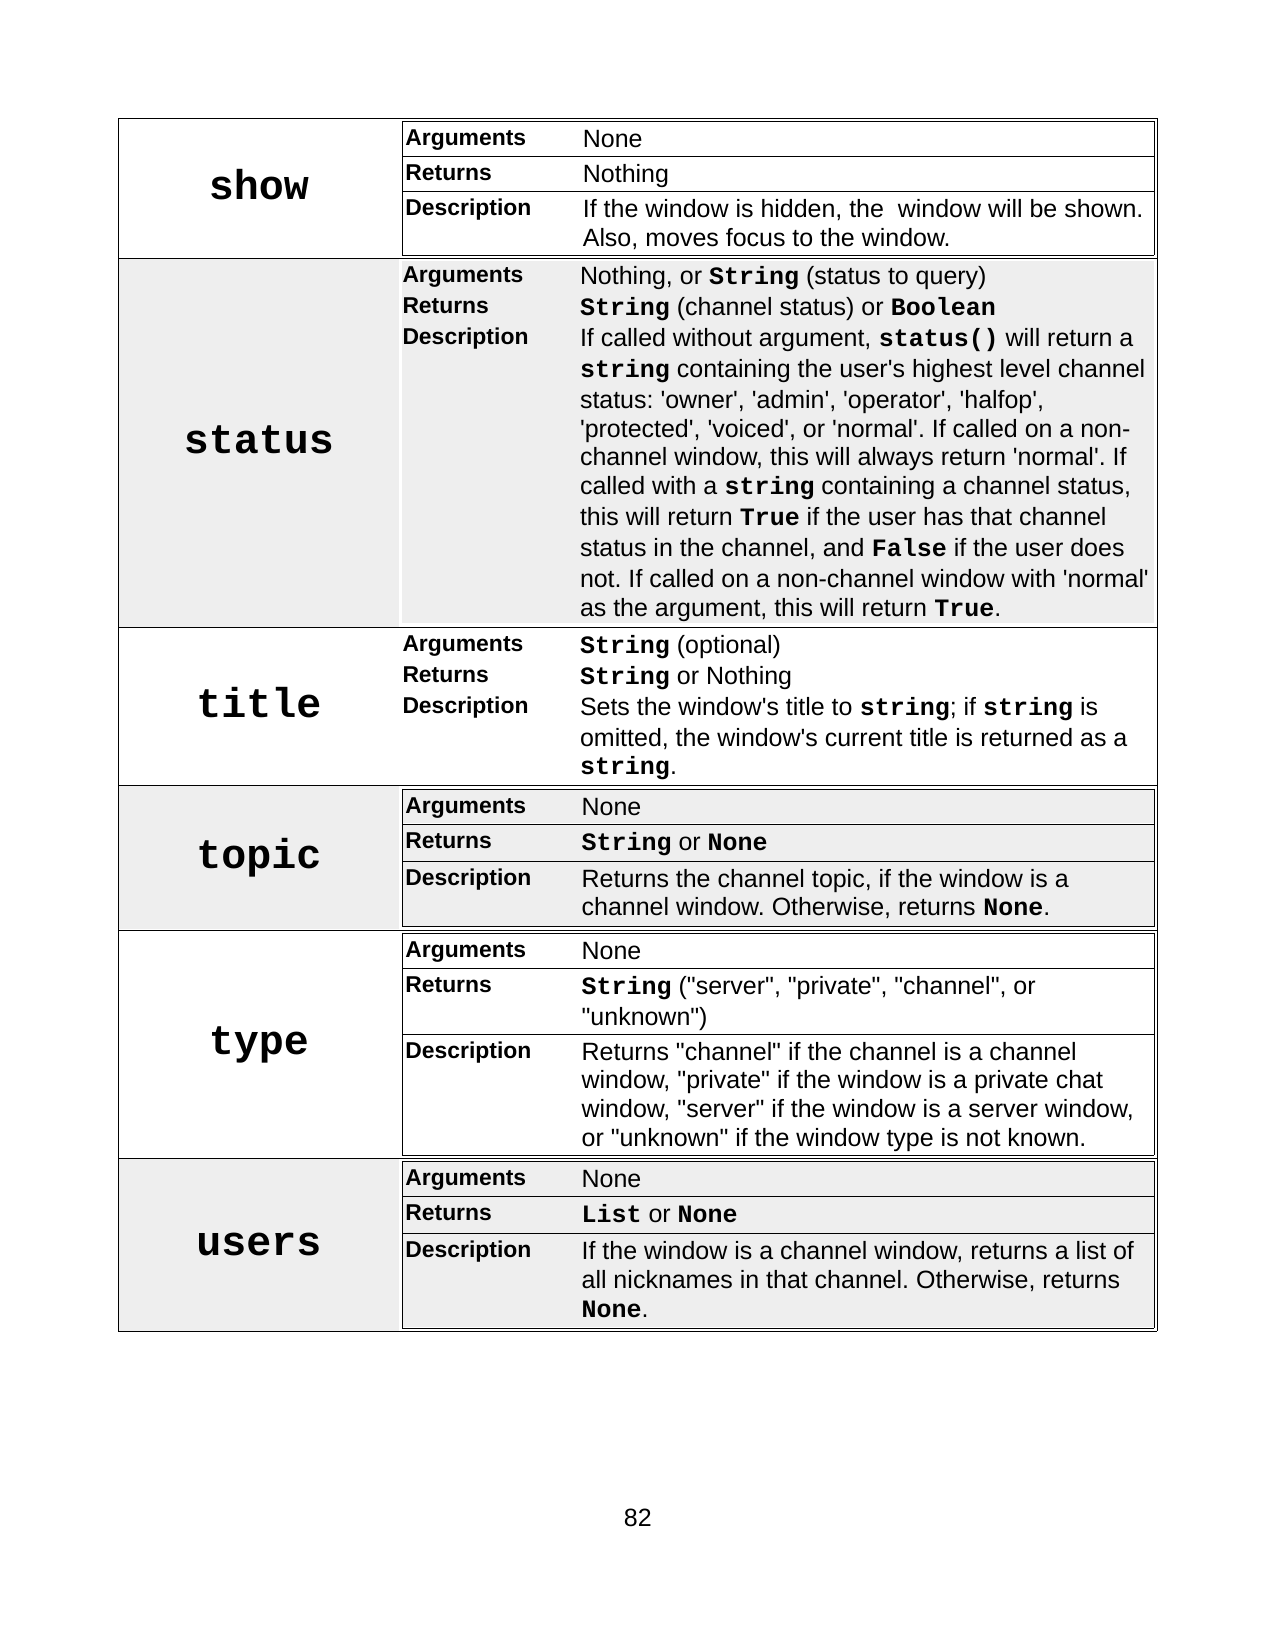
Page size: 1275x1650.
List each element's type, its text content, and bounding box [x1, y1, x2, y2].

table_cell String or Nothing [580, 661, 1154, 692]
table_cell Returns the channel topic, if the window is a channel window. Otherwise, returns None. [578, 862, 1154, 926]
table_cell Returns [403, 825, 578, 861]
table_cell Nothing [580, 157, 1154, 191]
table_cell Description [402, 323, 580, 623]
table_cell show [119, 119, 399, 258]
table_cell String or None [578, 825, 1154, 861]
table_cell [399, 931, 1157, 1158]
table_cell title [119, 628, 399, 785]
table_header Nothing, or String (status to query) [580, 261, 1154, 292]
table_cell Description [402, 692, 580, 782]
table_cell users [119, 1159, 399, 1331]
table_cell type [119, 931, 399, 1158]
table_cell String ("server", "private", "channel", or "unknown") [578, 969, 1154, 1033]
table_header Arguments [402, 630, 580, 661]
table_cell Sets the window's title to string; if string is omitted, the window's current title is returned as a string. [580, 692, 1154, 782]
table_cell [399, 259, 1157, 627]
table_cell Returns [403, 157, 580, 191]
table_cell [399, 628, 1157, 785]
table_header Arguments [402, 261, 580, 292]
table_cell Returns [402, 292, 580, 323]
table_cell String (channel status) or Boolean [580, 292, 1154, 323]
table_cell status [119, 259, 399, 627]
table_header Arguments [403, 934, 578, 968]
table_cell Description [403, 192, 580, 255]
table_cell Description [403, 1234, 578, 1327]
table_cell [399, 119, 1157, 258]
table_header Arguments [403, 122, 580, 156]
table_header None [578, 1162, 1154, 1196]
table_header String (optional) [580, 630, 1154, 661]
table_cell topic [119, 786, 399, 929]
table_cell Description [403, 862, 578, 926]
table_header None [578, 790, 1154, 823]
table_cell If called without argument, status() will return a string containing the user's highest level channel status: 'owner', 'admin', 'operator', 'halfop', 'protected', 'voiced', or 'normal'. If called on a non-channel window, this will always return 'normal'. If called with a string containing a channel status, this will return True if the user has that channel status in the channel, and False if the user does not. If called on a non-channel window with 'normal' as the argument, this will return True. [580, 323, 1154, 623]
table_cell Returns [402, 661, 580, 692]
table_cell List or None [578, 1197, 1154, 1233]
table_header Arguments [403, 1162, 578, 1196]
table_header None [580, 122, 1154, 156]
table_cell Returns [403, 969, 578, 1033]
table_cell If the window is a channel window, returns a list of all nicknames in that channel. Otherwise, returns None. [578, 1234, 1154, 1327]
table_cell [399, 1159, 1157, 1331]
table_cell [399, 786, 1157, 929]
table_header None [578, 934, 1154, 968]
table_cell If the window is hidden, the window will be shown. Also, moves focus to the window. [580, 192, 1154, 255]
table_header Arguments [403, 790, 578, 823]
table_cell Description [403, 1035, 578, 1154]
table_cell Returns "channel" if the channel is a channel window, "private" if the window is a private chat window, "server" if the window is a server window, or "unknown" if the window type is not known. [578, 1035, 1154, 1154]
table_cell Returns [403, 1197, 578, 1233]
